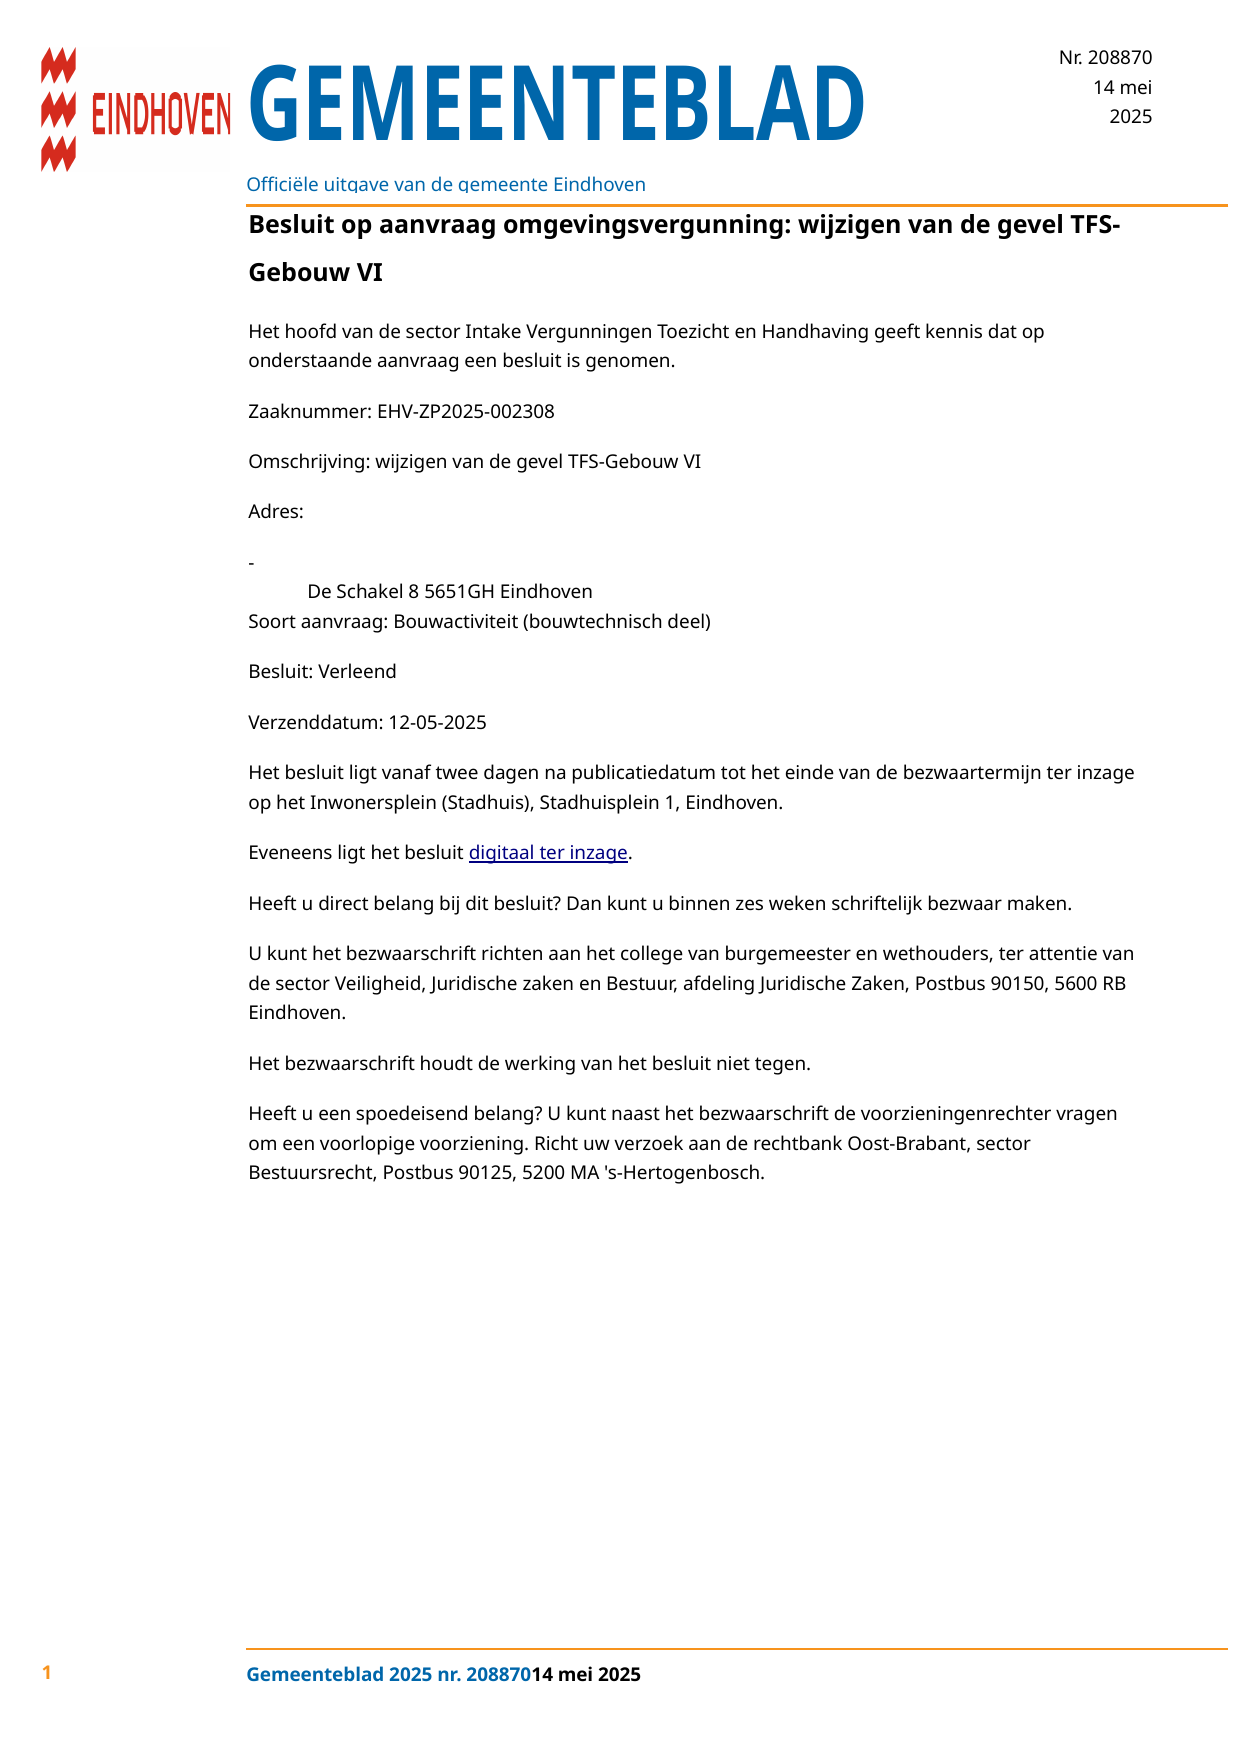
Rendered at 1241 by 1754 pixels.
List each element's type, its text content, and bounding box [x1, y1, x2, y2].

text Eveneens ligt het besluit digitaal ter inzage. [248, 839, 1152, 865]
text Het hoofd van de sector Intake Vergunningen Toezicht en Handhaving geeft kennis dat op onderstaande aanvraag een besluit is genomen. [248, 318, 1152, 373]
text Zaaknummer: EHV-ZP2025-002308 [248, 398, 1152, 424]
text U kunt het bezwaarschrift richten aan het college van burgemeester en wethouders, ter attentie van de sector Veiligheid, Juridische zaken en Bestuur, afdeling Juridische Zaken, Postbus 90150, 5600 RB Eindhoven. [248, 940, 1152, 1025]
text Het bezwaarschrift houdt de werking van het besluit niet tegen. [248, 1050, 1152, 1076]
text Besluit: Verleend [248, 659, 1152, 684]
text Heeft u een spoedeisend belang? U kunt naast het bezwaarschrift de voorzieningenrechter vragen om een voorlopige voorziening. Richt uw verzoek aan de rechtbank Oost-Brabant, sector Bestuursrecht, Postbus 90125, 5200 MA 's-Hertogenbosch. [248, 1100, 1152, 1185]
text Het besluit ligt vanaf twee dagen na publicatiedatum tot het einde van de bezwaartermijn ter inzage op het Inwonersplein (Stadhuis), Stadhuisplein 1, Eindhoven. [248, 759, 1152, 815]
text Soort aanvraag: Bouwactiviteit (bouwtechnisch deel) [248, 608, 1152, 634]
text Verzenddatum: 12-05-2025 [248, 709, 1152, 735]
picture [41, 47, 231, 172]
text Adres: [248, 499, 1152, 524]
text Heeft u direct belang bij dit besluit? Dan kunt u binnen zes weken schriftelijk bezwaar maken. [248, 890, 1152, 916]
list De Schakel 8 5651GH Eindhoven [248, 579, 1152, 604]
text Omschrijving: wijzigen van de gevel TFS-Gebouw VI [248, 448, 1152, 474]
text Besluit op aanvraag omgevingsvergunning: wijzigen van de gevel TFS-Gebouw VI [248, 207, 1152, 288]
